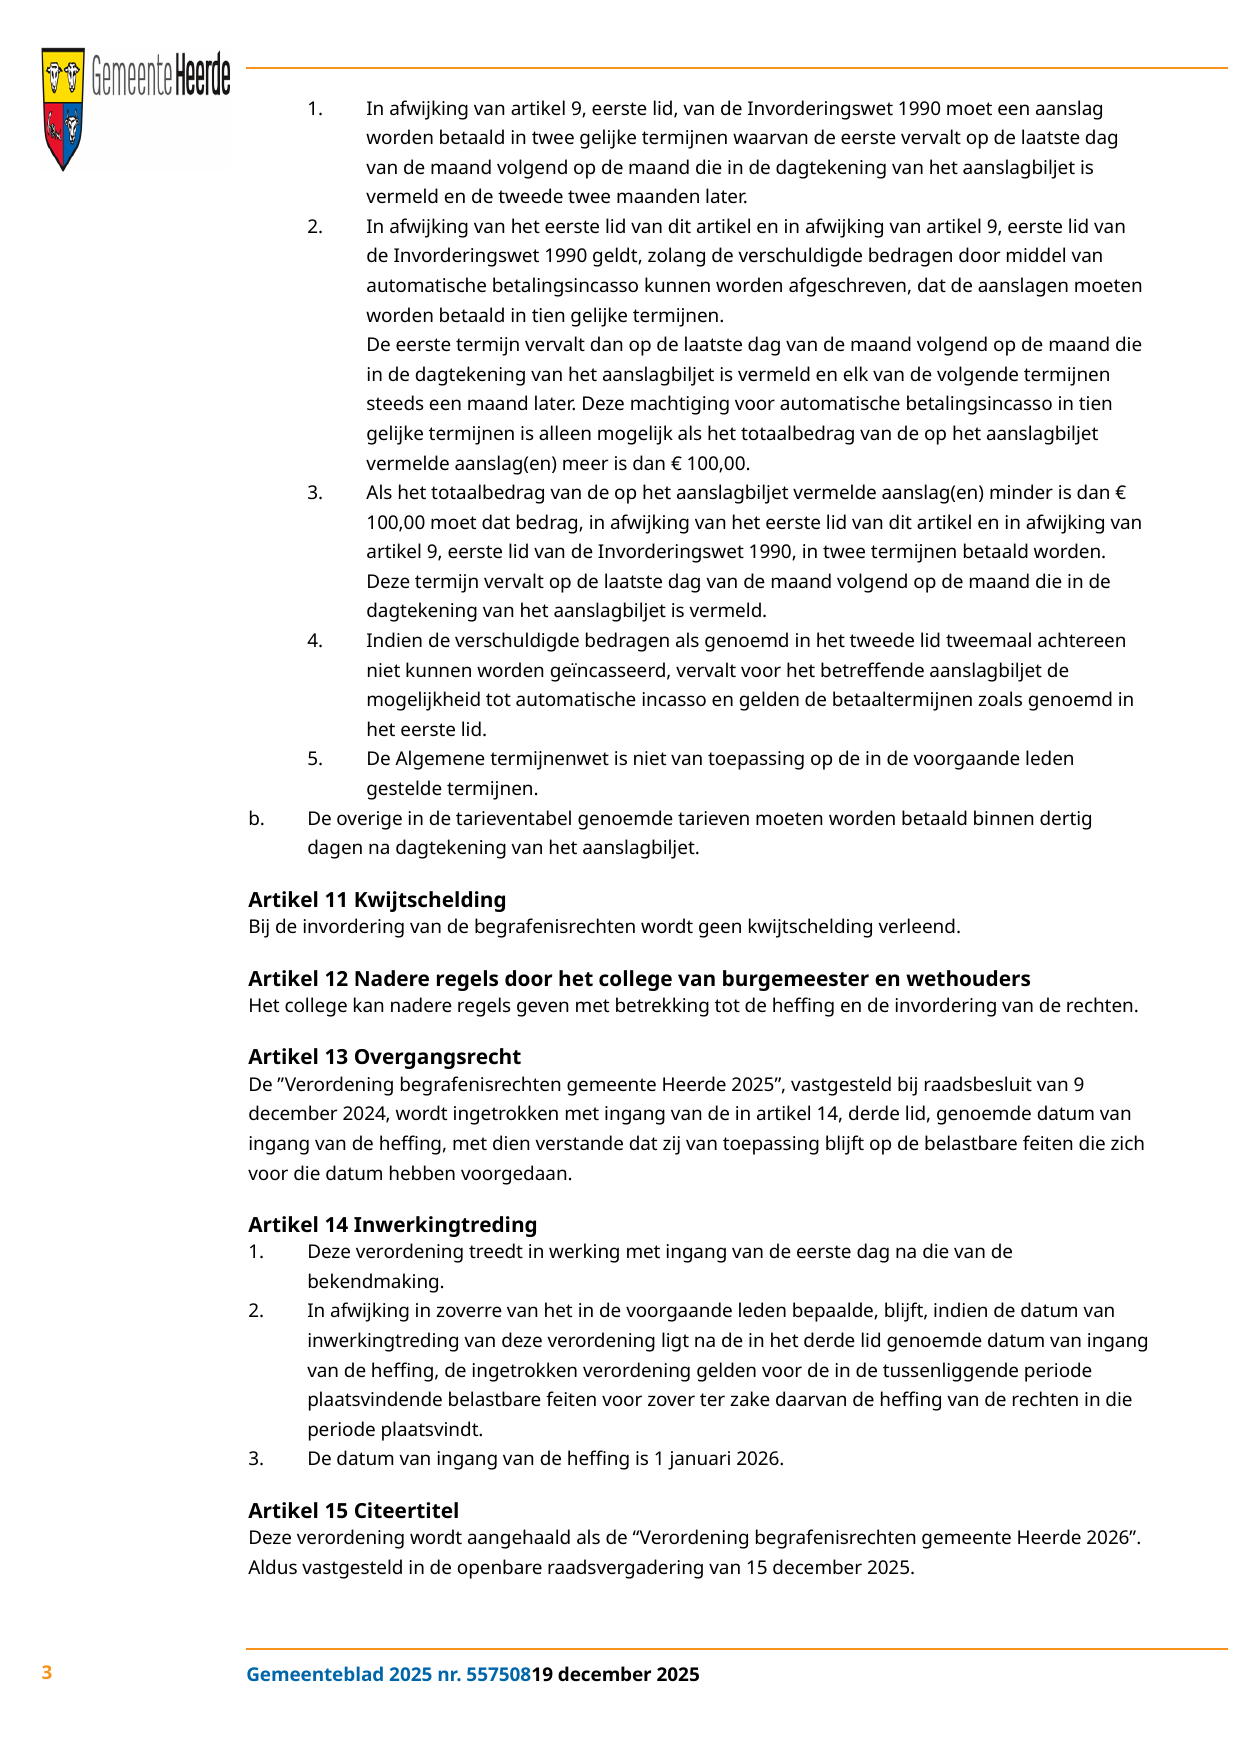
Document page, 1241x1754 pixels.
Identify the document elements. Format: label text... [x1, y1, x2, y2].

text Deze verordening wordt aangehaald als de “Verordening begrafenisrechten gemeente Heerde 2026”. [248, 1524, 1152, 1550]
text Artikel 15 Citeertitel [248, 1496, 1152, 1524]
list De Algemene termijnenwet is niet van toepassing op de in de voorgaande leden gestelde termijnen. [307, 746, 1152, 801]
list Deze verordening treedt in werking met ingang van de eerste dag na die van de bekendmaking. [248, 1238, 1152, 1294]
text Bij de invordering van de begrafenisrechten wordt geen kwijtschelding verleend. [248, 913, 1152, 939]
text Artikel 11 Kwijtschelding [248, 885, 1152, 913]
picture [41, 47, 231, 172]
list Als het totaalbedrag van de op het aanslagbiljet vermelde aanslag(en) minder is dan € 100,00 moet dat bedrag, in afwijking van het eerste lid van dit artikel en in afwijking van artikel 9, eerste lid van de Invorderingswet 1990, in twee termijnen betaald worden. Deze termijn vervalt op de laatste dag van de maand volgend op de maand die in de dagtekening van het aanslagbiljet is vermeld. [307, 479, 1152, 623]
list In afwijking in zoverre van het in de voorgaande leden bepaalde, blijft, indien de datum van inwerkingtreding van deze verordening ligt na de in het derde lid genoemde datum van ingang van de heffing, de ingetrokken verordening gelden voor de in de tussenliggende periode plaatsvindende belastbare feiten voor zover ter zake daarvan de heffing van de rechten in die periode plaatsvindt. [248, 1298, 1152, 1442]
list De datum van ingang van de heffing is 1 januari 2026. [248, 1446, 1152, 1471]
text Aldus vastgesteld in de openbare raadsvergadering van 15 december 2025. [248, 1554, 1152, 1580]
text Artikel 14 Inwerkingtreding [248, 1210, 1152, 1238]
text De ”Verordening begrafenisrechten gemeente Heerde 2025”, vastgesteld bij raadsbesluit van 9 december 2024, wordt ingetrokken met ingang van de in artikel 14, derde lid, genoemde datum van ingang van de heffing, met dien verstande dat zij van toepassing blijft op de belastbare feiten die zich voor die datum hebben voorgedaan. [248, 1071, 1152, 1185]
text Het college kan nadere regels geven met betrekking tot de heffing en de invordering van de rechten. [248, 992, 1152, 1018]
list De eerste termijn vervalt dan op de laatste dag van de maand volgend op de maand die in de dagtekening van het aanslagbiljet is vermeld en elk van de volgende termijnen steeds een maand later. Deze machtiging voor automatische betalingsincasso in tien gelijke termijnen is alleen mogelijk als het totaalbedrag van de op het aanslagbiljet vermelde aanslag(en) meer is dan € 100,00. [307, 331, 1152, 476]
text Artikel 13 Overgangsrecht [248, 1042, 1152, 1071]
list In afwijking van artikel 9, eerste lid, van de Invorderingswet 1990 moet een aanslag worden betaald in twee gelijke termijnen waarvan de eerste vervalt op de laatste dag van de maand volgend op de maand die in de dagtekening van het aanslagbiljet is vermeld en de tweede twee maanden later. [307, 95, 1152, 209]
list De overige in de tarieventabel genoemde tarieven moeten worden betaald binnen dertig dagen na dagtekening van het aanslagbiljet. [248, 805, 1152, 860]
list Indien de verschuldigde bedragen als genoemd in het tweede lid tweemaal achtereen niet kunnen worden geïncasseerd, vervalt voor het betreffende aanslagbiljet de mogelijkheid tot automatische incasso en gelden de betaaltermijnen zoals genoemd in het eerste lid. [307, 627, 1152, 742]
list In afwijking van het eerste lid van dit artikel en in afwijking van artikel 9, eerste lid van de Invorderingswet 1990 geldt, zolang de verschuldigde bedragen door middel van automatische betalingsincasso kunnen worden afgeschreven, dat de aanslagen moeten worden betaald in tien gelijke termijnen. [307, 213, 1152, 328]
text Artikel 12 Nadere regels door het college van burgemeester en wethouders [248, 964, 1152, 992]
